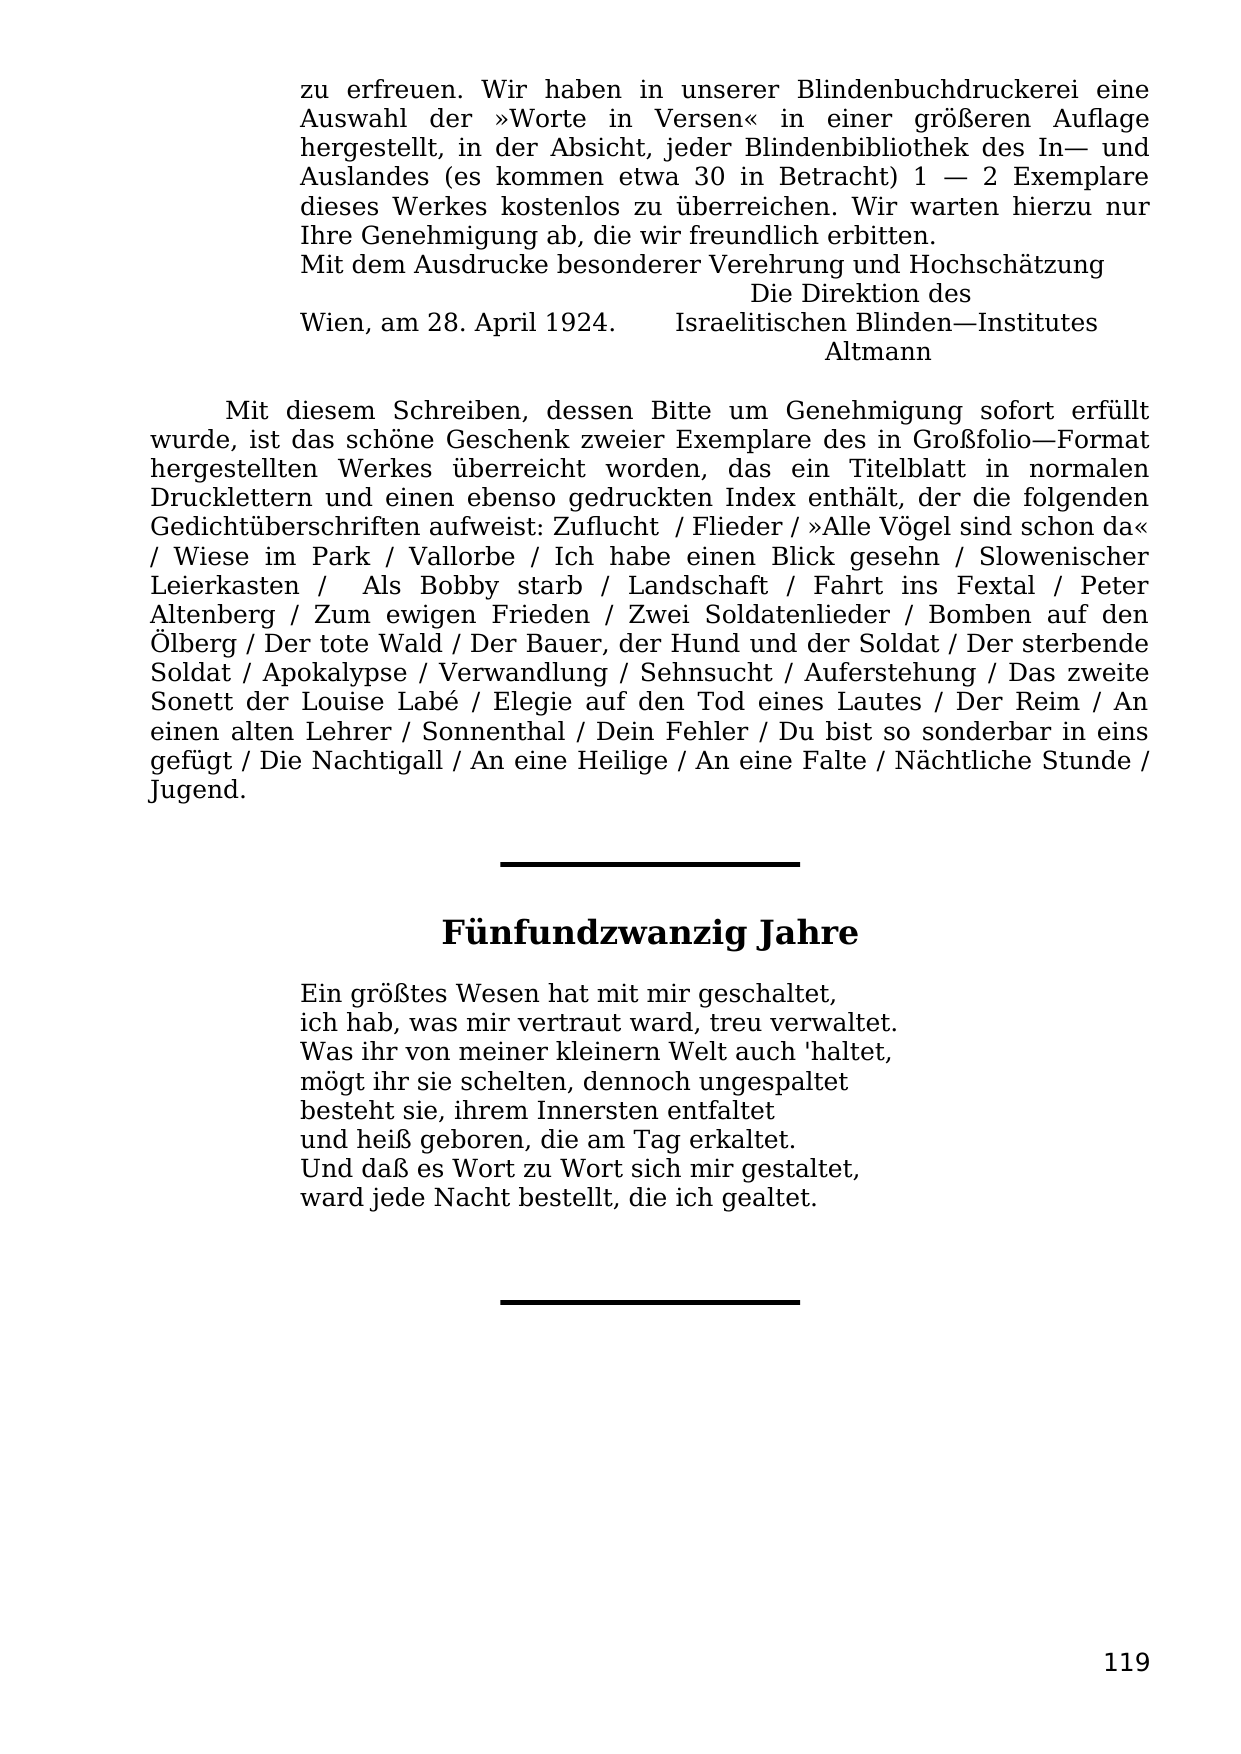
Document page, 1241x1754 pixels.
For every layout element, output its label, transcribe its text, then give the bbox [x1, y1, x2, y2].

text zu erfreuen. Wir haben in unserer Blindenbuchdruckerei eine Auswahl der »Worte in Versen« in einer größeren Auflage hergestellt, in der Absicht, jeder Blindenbibliothek des In— und Auslandes (es kommen etwa 30 in Betracht) 1 — 2 Exemplare dieses Werkes kostenlos zu überreichen. Wir warten hierzu nur Ihre Genehmigung ab, die wir freundlich erbitten. [300, 75, 1151, 250]
text und heiß geboren, die am Tag erkaltet. [300, 1125, 1151, 1154]
text Mit dem Ausdrucke besonderer Verehrung und Hochschätzung Die Direktion des [300, 250, 1151, 308]
text Was ihr von meiner kleinern Welt auch 'haltet, [300, 1037, 1151, 1067]
text Mit diesem Schreiben, dessen Bitte um Genehmigung sofort erfüllt wurde, ist das schöne Geschenk zweier Exemplare des in Großfolio—Format hergestellten Werkes überreicht worden, das ein Titelblatt in normalen Drucklettern und einen ebenso gedruckten Index enthält, der die folgenden Gedichtüberschriften aufweist: Zuflucht / Flieder / »Alle Vögel sind schon da« / Wiese im Park / Vallorbe / Ich habe einen Blick gesehn / Slowenischer Leierkasten / Als Bobby starb / Landschaft / Fahrt ins Fextal / Peter Altenberg / Zum ewigen Frieden / Zwei Soldatenlieder / Bomben auf den Ölberg / Der tote Wald / Der Bauer, der Hund und der Soldat / Der sterbende Soldat / Apokalypse / Verwandlung / Sehnsucht / Auferstehung / Das zweite Sonett der Louise Labé / Elegie auf den Tod eines Lautes / Der Reim / An einen alten Lehrer / Sonnenthal / Dein Fehler / Du bist so sonderbar in eins gefügt / Die Nachtigall / An eine Heilige / An eine Falte / Nächtliche Stunde / Jugend. [150, 396, 1151, 804]
text Ein größtes Wesen hat mit mir geschaltet, [300, 952, 1151, 1008]
text ich hab, was mir vertraut ward, treu verwaltet. [300, 1008, 1151, 1037]
text Und daß es Wort zu Wort sich mir gestaltet, [300, 1154, 1151, 1183]
text Fünfundzwanzig Jahre [150, 889, 1151, 952]
text mögt ihr sie schelten, dennoch ungespaltet [300, 1067, 1151, 1096]
text besteht sie, ihrem Innersten entfaltet [300, 1096, 1151, 1125]
text ward jede Nacht bestellt, die ich gealtet. [300, 1183, 1151, 1212]
text Altmann [300, 337, 1151, 367]
text Wien, am 28. April 1924. Israelitischen Blinden—Institutes [300, 308, 1151, 337]
picture [500, 1300, 801, 1305]
picture [500, 862, 801, 867]
